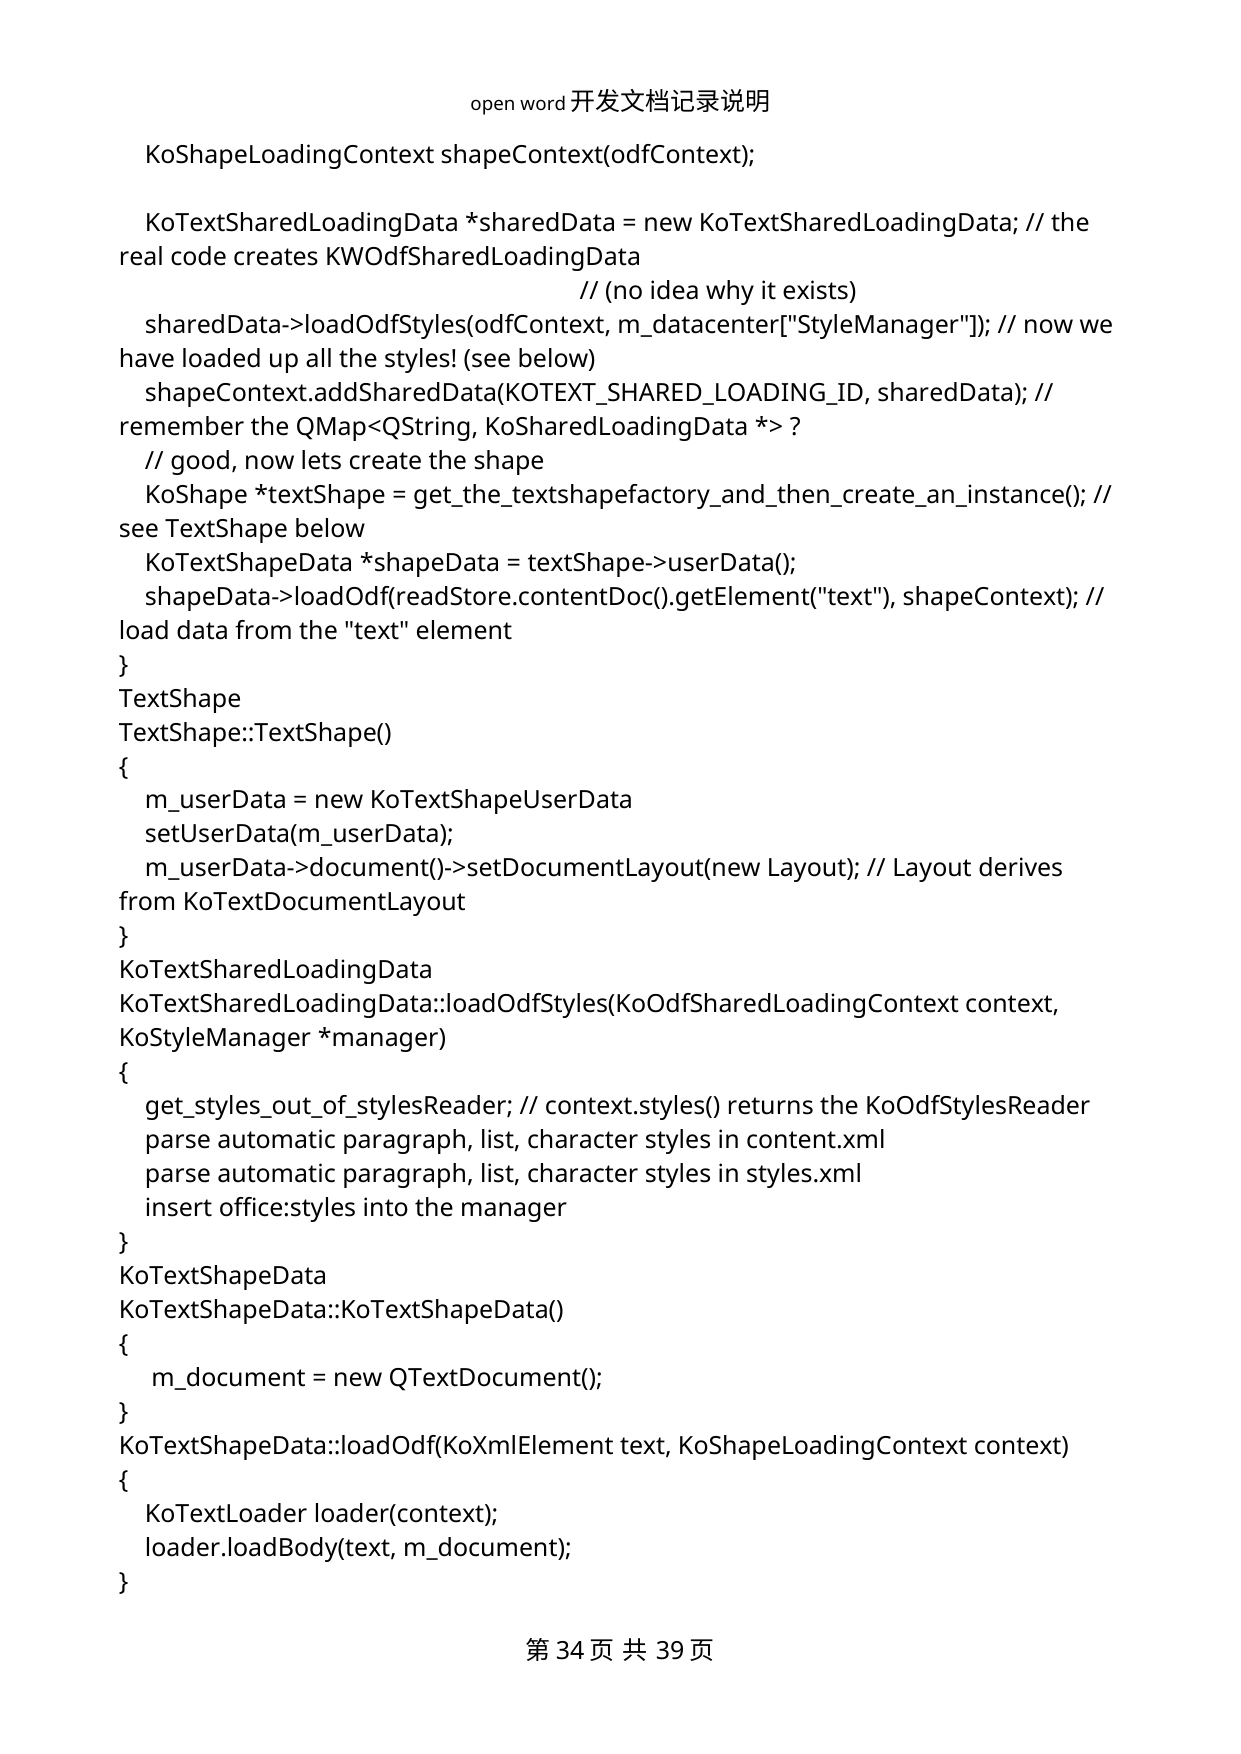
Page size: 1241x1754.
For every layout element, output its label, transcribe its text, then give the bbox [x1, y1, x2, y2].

text KoTextShapeData::loadOdf(KoXmlElement text, KoShapeLoadingContext context) [119, 1428, 1121, 1462]
text KoTextSharedLoadingData [119, 952, 1121, 986]
text insert office:styles into the manager [119, 1190, 1121, 1224]
text KoShape *textShape = get_the_textshapefactory_and_then_create_an_instance(); // see TextShape below [119, 477, 1121, 545]
text KoTextShapeData::KoTextShapeData() [119, 1292, 1121, 1326]
text KoTextSharedLoadingData *sharedData = new KoTextSharedLoadingData; // the real code creates KWOdfSharedLoadingData [119, 205, 1121, 273]
text KoShapeLoadingContext shapeContext(odfContext); [119, 137, 1121, 171]
text // good, now lets create the shape [119, 443, 1121, 477]
text KoTextShapeData *shapeData = textShape->userData(); [119, 545, 1121, 579]
text KoTextShapeData [119, 1258, 1121, 1292]
text setUserData(m_userData); [119, 816, 1121, 850]
text m_userData = new KoTextShapeUserData [119, 782, 1121, 816]
text parse automatic paragraph, list, character styles in content.xml [119, 1122, 1121, 1156]
text { [119, 748, 1121, 782]
text { [119, 1462, 1121, 1496]
text sharedData->loadOdfStyles(odfContext, m_datacenter["StyleManager"]); // now we have loaded up all the styles! (see below) [119, 307, 1121, 375]
text TextShape::TextShape() [119, 714, 1121, 748]
text shapeData->loadOdf(readStore.contentDoc().getElement("text"), shapeContext); // load data from the "text" element [119, 579, 1121, 647]
text // (no idea why it exists) [119, 273, 1121, 307]
text } [119, 918, 1121, 952]
text } [119, 1394, 1121, 1428]
text shapeContext.addSharedData(KOTEXT_SHARED_LOADING_ID, sharedData); // remember the QMap<QString, KoSharedLoadingData *> ? [119, 375, 1121, 443]
text parse automatic paragraph, list, character styles in styles.xml [119, 1156, 1121, 1190]
text loader.loadBody(text, m_document); [119, 1529, 1121, 1563]
text m_document = new QTextDocument(); [119, 1360, 1121, 1394]
text { [119, 1054, 1121, 1088]
text } [119, 1563, 1121, 1597]
text m_userData->document()->setDocumentLayout(new Layout); // Layout derives from KoTextDocumentLayout [119, 850, 1121, 918]
text { [119, 1326, 1121, 1360]
text } [119, 647, 1121, 681]
text TextShape [119, 681, 1121, 714]
text get_styles_out_of_stylesReader; // context.styles() returns the KoOdfStylesReader [119, 1088, 1121, 1122]
text KoTextLoader loader(context); [119, 1496, 1121, 1529]
text KoTextSharedLoadingData::loadOdfStyles(KoOdfSharedLoadingContext context, KoStyleManager *manager) [119, 986, 1121, 1054]
text } [119, 1224, 1121, 1258]
